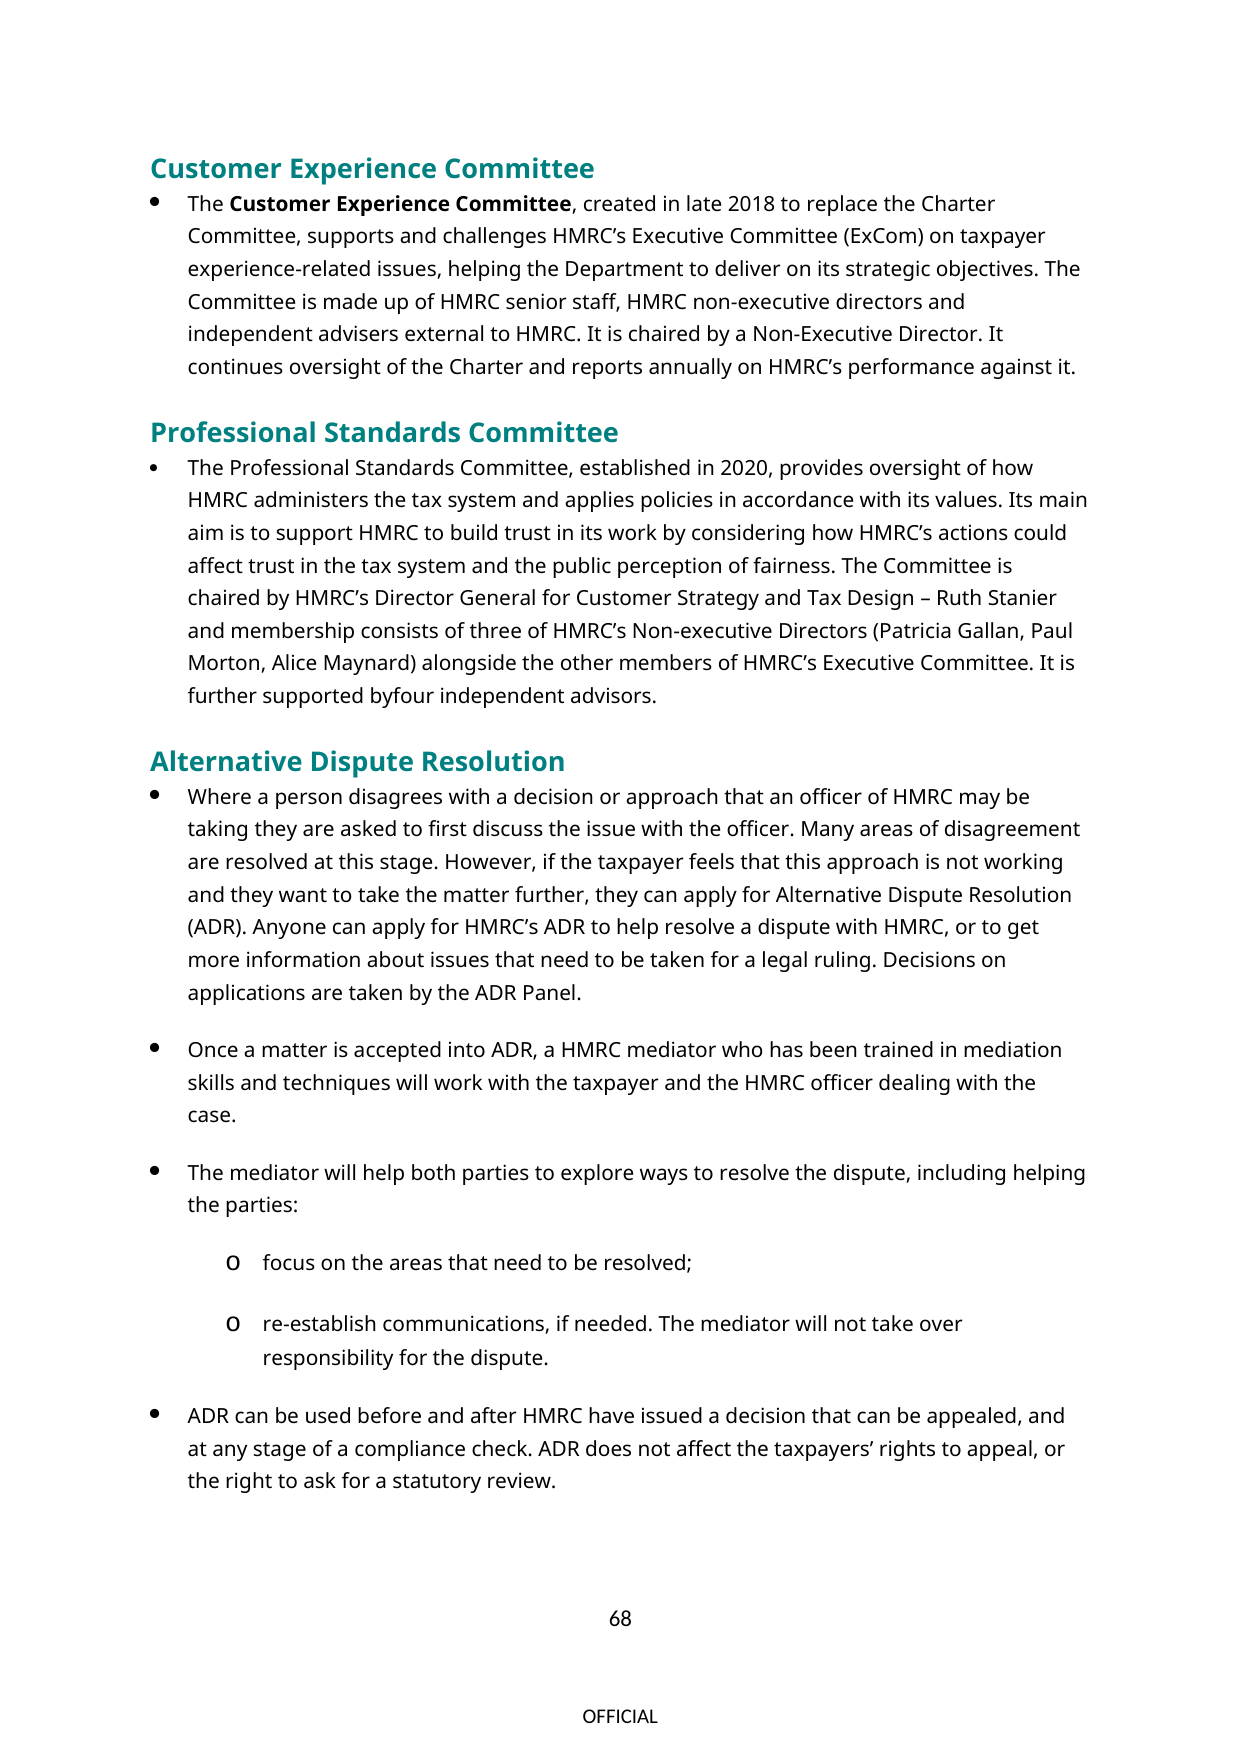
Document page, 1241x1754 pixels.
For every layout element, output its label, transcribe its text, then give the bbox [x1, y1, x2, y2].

subtitle Customer Experience Committee [150, 150, 1090, 187]
list The Customer Experience Committee, created in late 2018 to replace the Charter Committee, supports and challenges HMRC’s Executive Committee (ExCom) on taxpayer experience-related issues, helping the Department to deliver on its strategic objectives. The Committee is made up of HMRC senior staff, HMRC non-executive directors and independent advisers external to HMRC. It is chaired by a Non-Executive Director. It continues oversight of the Charter and reports annually on HMRC’s performance against it. [150, 189, 1090, 381]
list re-establish communications, if needed. The mediator will not take over responsibility for the dispute. [225, 1308, 1090, 1372]
list focus on the areas that need to be resolved; [225, 1248, 1090, 1279]
list The mediator will help both parties to explore ways to resolve the dispute, including helping the parties: [150, 1158, 1090, 1219]
list Once a matter is accepted into ADR, a HMRC mediator who has been trained in mediation skills and techniques will work with the taxpayer and the HMRC officer dealing with the case. [150, 1035, 1090, 1129]
list The Professional Standards Committee, established in 2020, provides oversight of how HMRC administers the tax system and applies policies in accordance with its values. Its main aim is to support HMRC to build trust in its work by considering how HMRC’s actions could affect trust in the tax system and the public perception of fairness. The Committee is chaired by HMRC’s Director General for Customer Strategy and Tax Design – Ruth Stanier and membership consists of three of HMRC’s Non-executive Directors (Patricia Gallan, Paul Morton, Alice Maynard) alongside the other members of HMRC’s Executive Committee. It is further supported byfour independent advisors. [150, 453, 1090, 709]
list Where a person disagrees with a decision or approach that an officer of HMRC may be taking they are asked to first discuss the issue with the officer. Many areas of disagreement are resolved at this stage. However, if the taxpayer feels that this approach is not working and they want to take the matter further, they can apply for Alternative Dispute Resolution (ADR). Anyone can apply for HMRC’s ADR to help resolve a dispute with HMRC, or to get more information about issues that need to be taken for a legal ruling. Decisions on applications are taken by the ADR Panel. [150, 782, 1090, 1006]
subtitle Alternative Dispute Resolution [150, 743, 1090, 780]
subtitle Professional Standards Committee [150, 414, 1090, 451]
list ADR can be used before and after HMRC have issued a decision that can be appealed, and at any stage of a compliance check. ADR does not affect the taxpayers’ rights to appeal, or the right to ask for a statutory review. [150, 1401, 1090, 1495]
